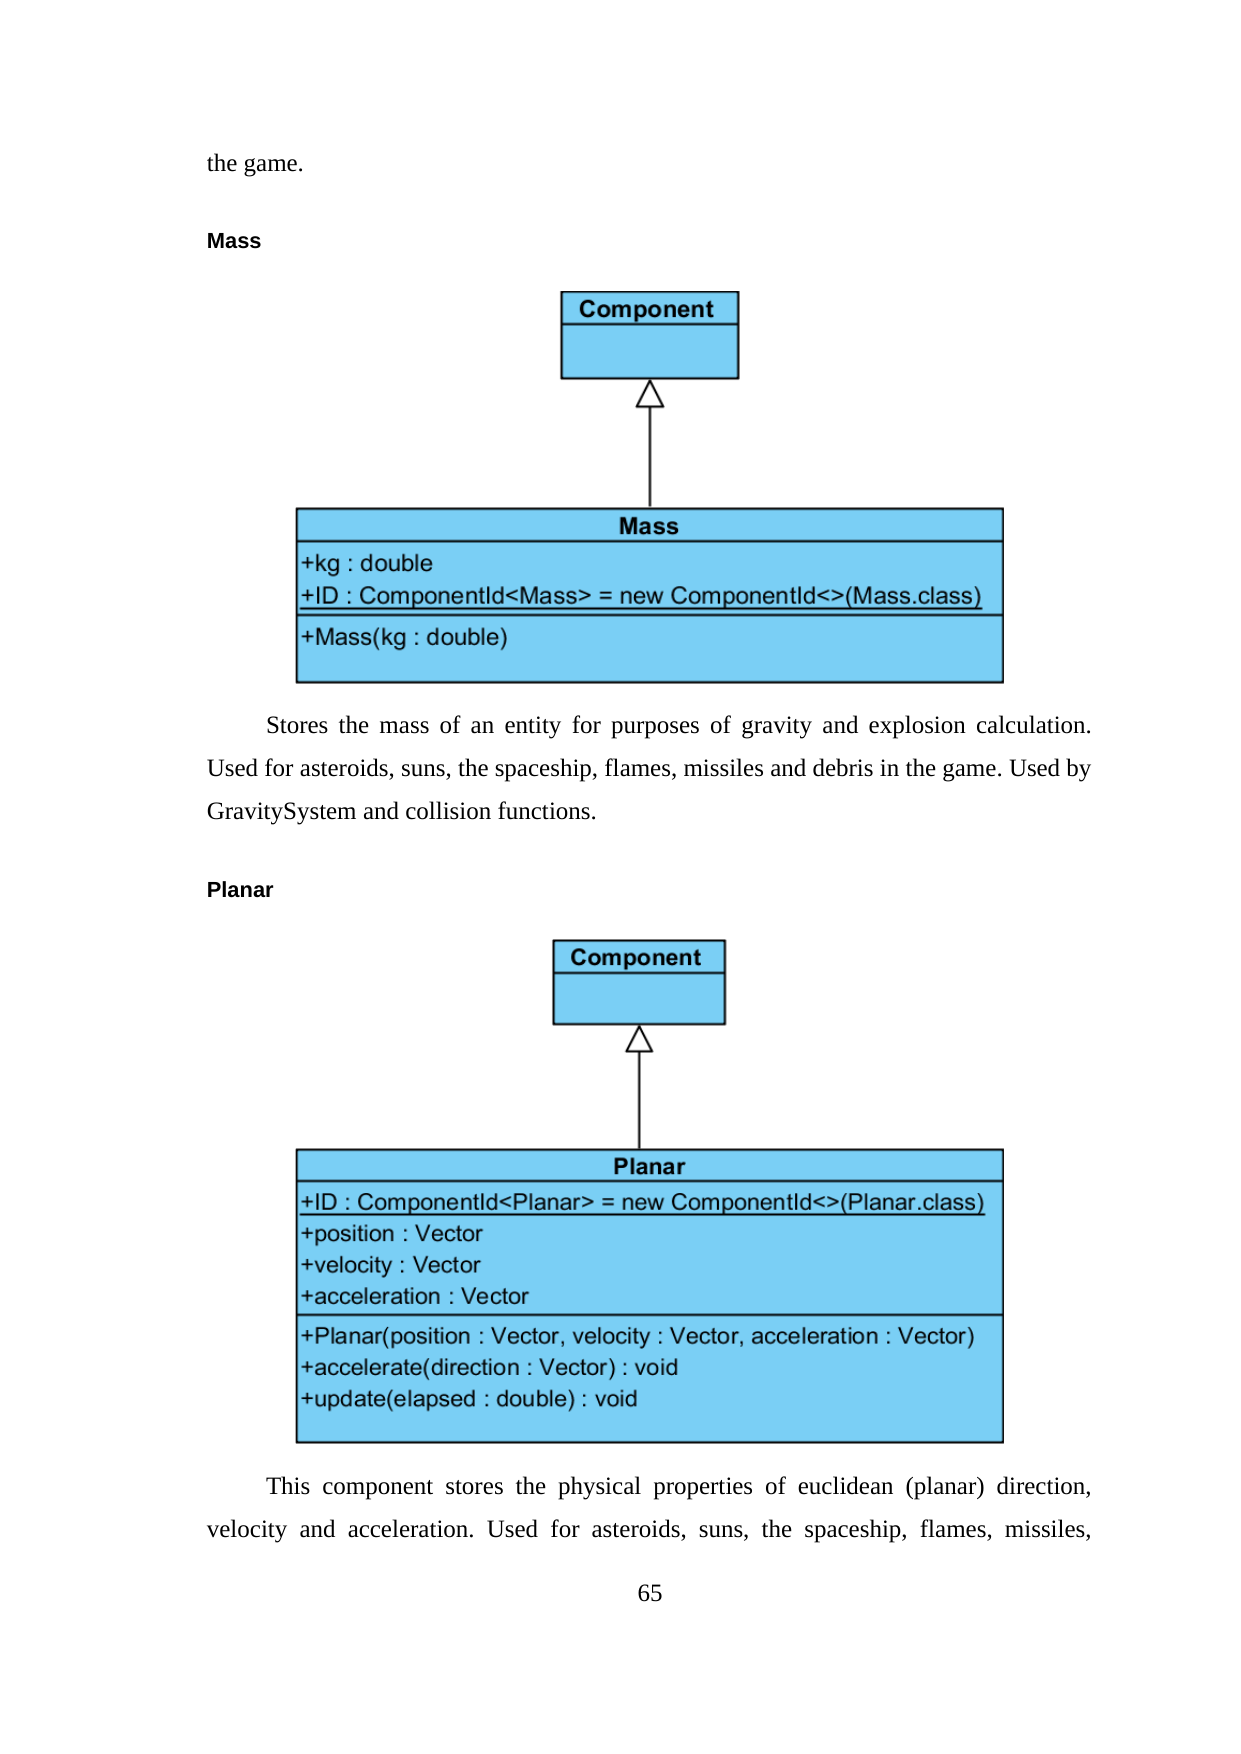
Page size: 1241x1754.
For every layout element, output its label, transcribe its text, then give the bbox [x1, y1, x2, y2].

text Stores the mass of an entity for purposes of gravity and explosion calculation. Used for asteroids, suns, the spaceship, flames, missiles and debris in the game. Used by GravitySystem and collision functions. [207, 710, 1093, 825]
text This component stores the physical properties of euclidean (planar) direction, velocity and acceleration. Used for asteroids, suns, the spaceship, flames, missiles, [207, 1471, 1093, 1543]
subtitle Planar [207, 877, 1093, 902]
text the game. [207, 148, 1093, 176]
subtitle Mass [207, 228, 1093, 253]
picture [295, 291, 1004, 684]
picture [295, 939, 1004, 1444]
